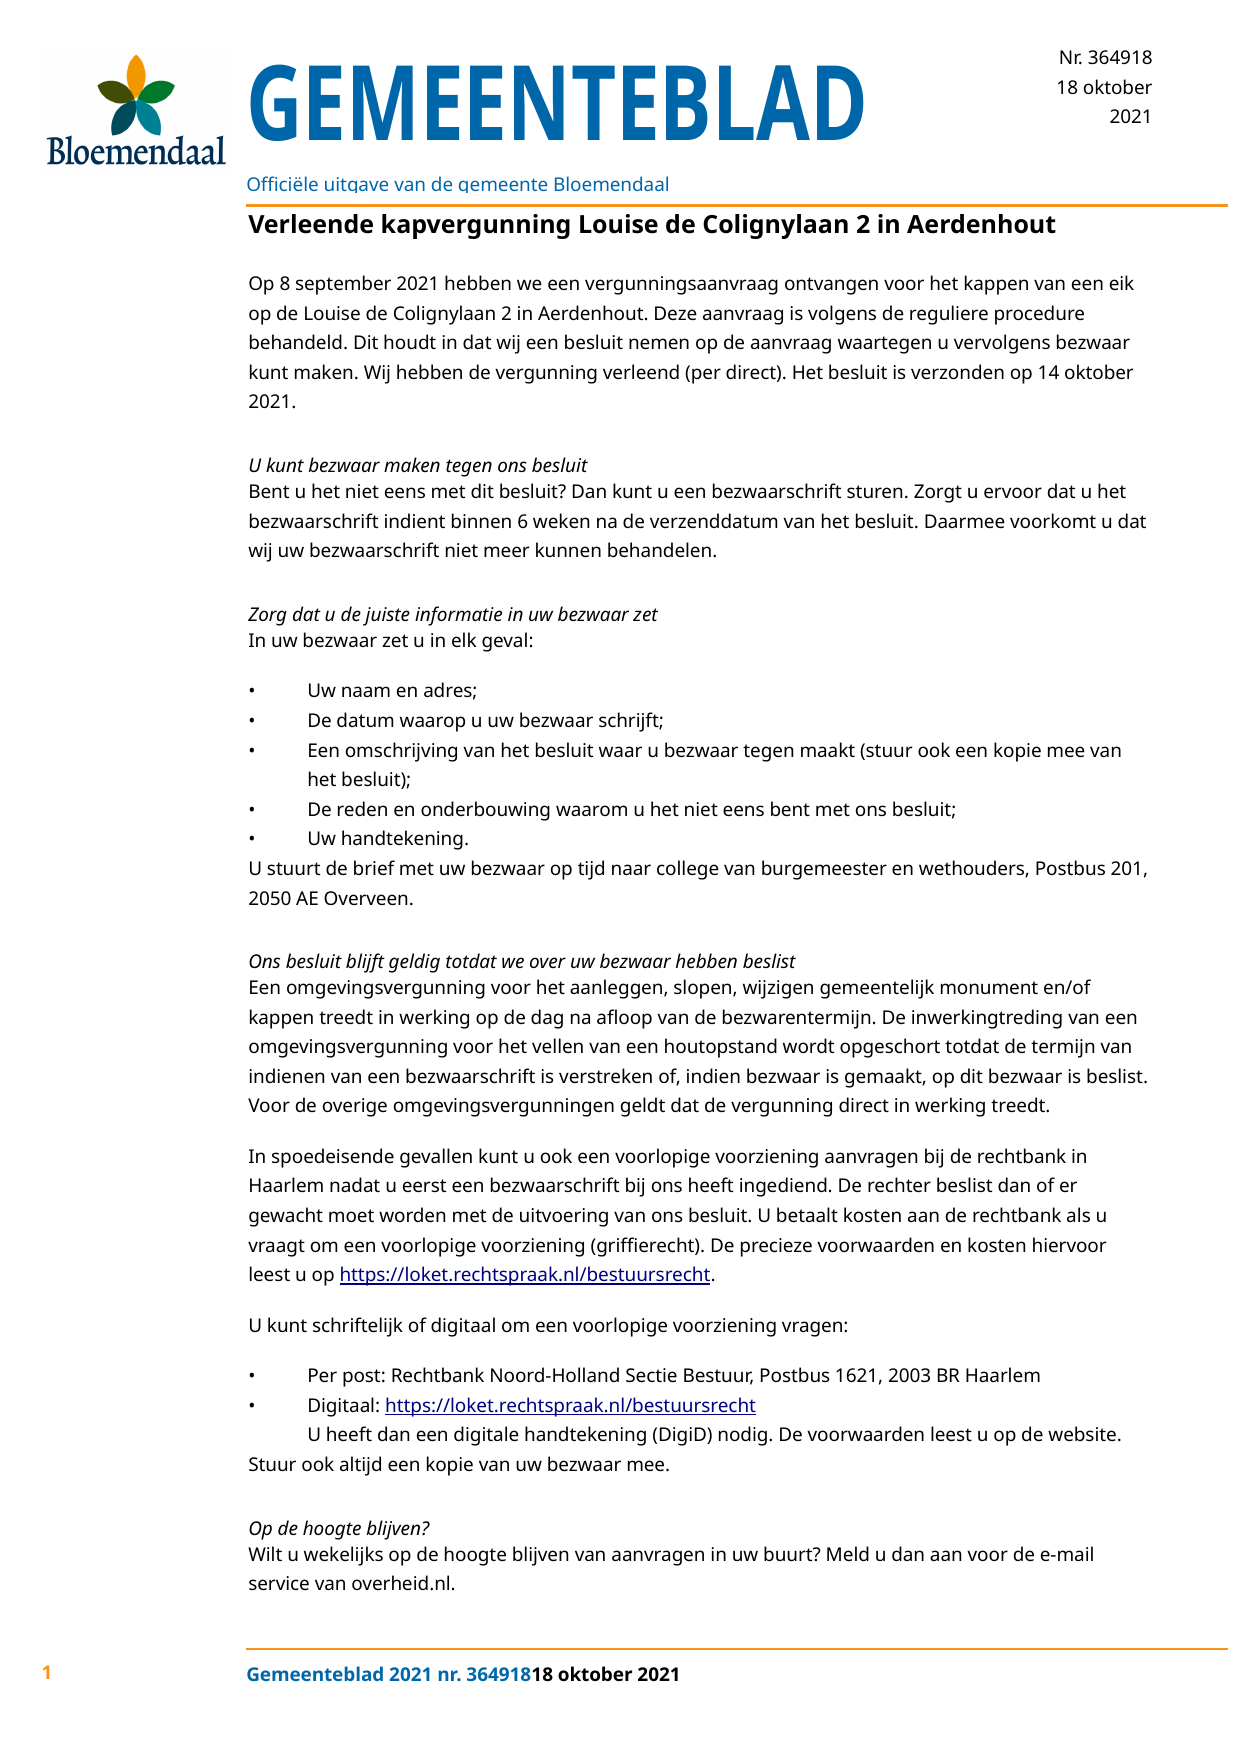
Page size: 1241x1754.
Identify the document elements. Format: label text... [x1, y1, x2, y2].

list Een omschrijving van het besluit waar u bezwaar tegen maakt (stuur ook een kopie mee van het besluit); [248, 737, 1152, 792]
list De reden en onderbouwing waarom u het niet eens bent met ons besluit; [248, 796, 1152, 822]
text U stuurt de brief met uw bezwaar op tijd naar college van burgemeester en wethouders, Postbus 201, 2050 AE Overveen. [248, 855, 1152, 910]
text Ons besluit blijft geldig totdat we over uw bezwaar hebben beslist [248, 949, 1152, 974]
text Stuur ook altijd een kopie van uw bezwaar mee. [248, 1451, 1152, 1477]
list Uw naam en adres; [248, 678, 1152, 703]
text Bent u het niet eens met dit besluit? Dan kunt u een bezwaarschrift sturen. Zorgt u ervoor dat u het bezwaarschrift indient binnen 6 weken na de verzenddatum van het besluit. Daarmee voorkomt u dat wij uw bezwaarschrift niet meer kunnen behandelen. [248, 478, 1152, 563]
text Een omgevingsvergunning voor het aanleggen, slopen, wijzigen gemeentelijk monument en/of kappen treedt in werking op de dag na afloop van de bezwarentermijn. De inwerkingtreding van een omgevingsvergunning voor het vellen van een houtopstand wordt opgeschort totdat de termijn van indienen van een bezwaarschrift is verstreken of, indien bezwaar is gemaakt, op dit bezwaar is beslist. Voor de overige omgevingsvergunningen geldt dat de vergunning direct in werking treedt. [248, 974, 1152, 1118]
text In uw bezwaar zet u in elk geval: [248, 627, 1152, 653]
text Op de hoogte blijven? [248, 1515, 1152, 1541]
text Wilt u wekelijks op de hoogte blijven van aanvragen in uw buurt? Meld u dan aan voor de e-mail service van overheid.nl. [248, 1541, 1152, 1596]
text Zorg dat u de juiste informatie in uw bezwaar zet [248, 601, 1152, 627]
picture [41, 47, 231, 172]
text U kunt schriftelijk of digitaal om een voorlopige voorziening vragen: [248, 1312, 1152, 1338]
list Per post: Rechtbank Noord-Holland Sectie Bestuur, Postbus 1621, 2003 BR Haarlem [248, 1362, 1152, 1388]
list Digitaal: https://loket.rechtspraak.nl/bestuursrecht [248, 1392, 1152, 1418]
text Op 8 september 2021 hebben we een vergunningsaanvraag ontvangen voor het kappen van een eik op de Louise de Colignylaan 2 in Aerdenhout. Deze aanvraag is volgens de reguliere procedure behandeld. Dit houdt in dat wij een besluit nemen op de aanvraag waartegen u vervolgens bezwaar kunt maken. Wij hebben de vergunning verleend (per direct). Het besluit is verzonden op 14 oktober 2021. [248, 270, 1152, 414]
list De datum waarop u uw bezwaar schrijft; [248, 707, 1152, 733]
text In spoedeisende gevallen kunt u ook een voorlopige voorziening aanvragen bij de rechtbank in Haarlem nadat u eerst een bezwaarschrift bij ons heeft ingediend. De rechter beslist dan of er gewacht moet worden met de uitvoering van ons besluit. U betaalt kosten aan de rechtbank als u vraagt om een voorlopige voorziening (griffierecht). De precieze voorwaarden en kosten hiervoor leest u op https://loket.rechtspraak.nl/bestuursrecht. [248, 1143, 1152, 1287]
text Verleende kapvergunning Louise de Colignylaan 2 in Aerdenhout [248, 207, 1152, 241]
list Uw handtekening. [248, 826, 1152, 851]
text U kunt bezwaar maken tegen ons besluit [248, 453, 1152, 478]
list U heeft dan een digitale handtekening (DigiD) nodig. De voorwaarden leest u op de website. [248, 1421, 1152, 1447]
